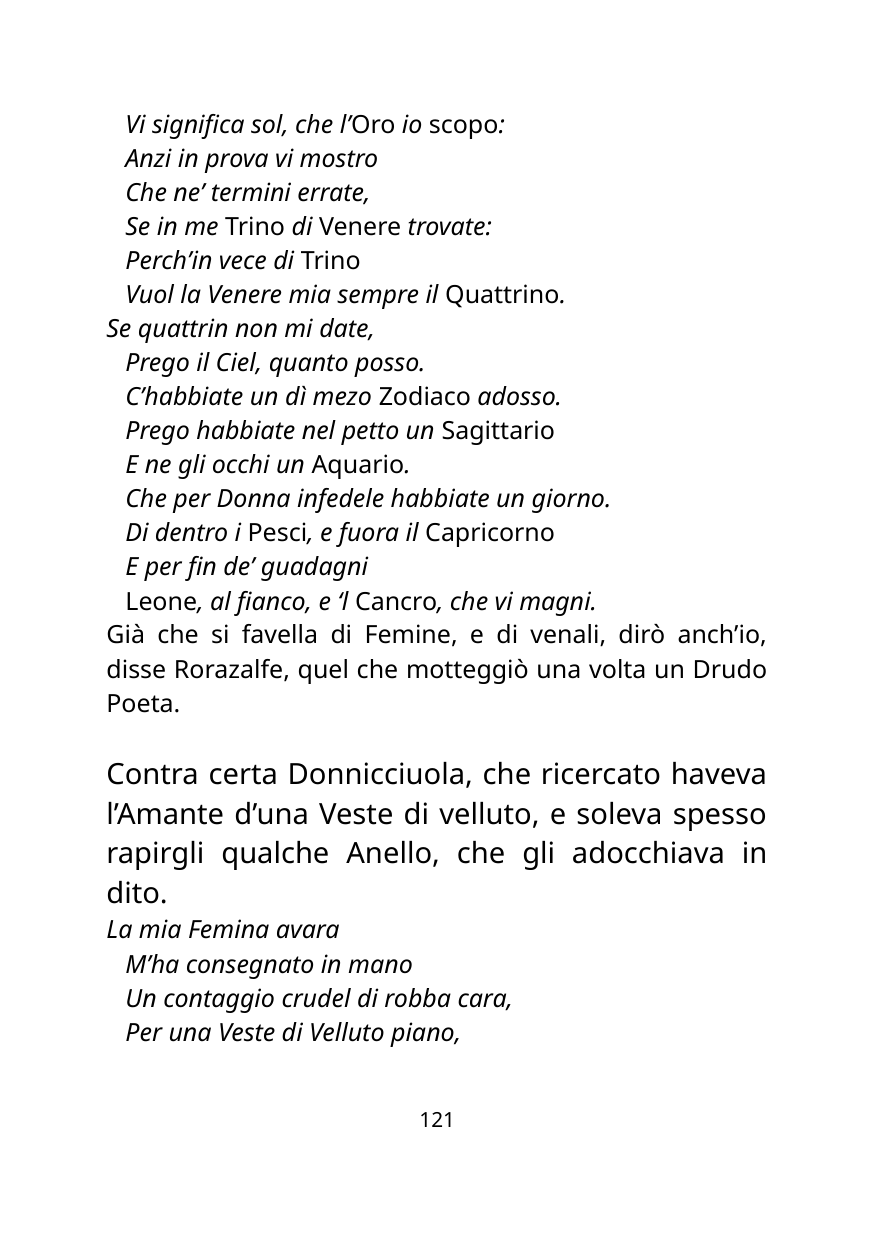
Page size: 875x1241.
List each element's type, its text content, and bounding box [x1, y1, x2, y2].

text Vi significa sol, che l’Oro io scopo: [125, 106, 768, 140]
text M’ha consegnato in mano [125, 946, 768, 980]
text E per fin de’ guadagni [125, 549, 768, 583]
text E ne gli occhi un Aquario. [125, 447, 768, 481]
text Leone, al fianco, e ‘l Cancro, che vi magni. [125, 583, 768, 617]
text Perch’in vece di Trino [125, 242, 768, 277]
text Contra certa Donnicciuola, che ricercato haveva l’Amante d’una Veste di velluto, e soleva spesso rapirgli qualche Anello, che gli adocchiava in dito. [106, 753, 768, 912]
text Che per Donna infedele habbiate un giorno. [125, 481, 768, 515]
text Per una Veste di Velluto piano, [125, 1014, 768, 1048]
text Di dentro i Pesci, e fuora il Capricorno [125, 515, 768, 549]
text Se in me Trino di Venere trovate: [125, 208, 768, 242]
text C’habbiate un dì mezo Zodiaco adosso. [125, 379, 768, 413]
text Un contaggio crudel di robba cara, [125, 980, 768, 1014]
text Se quattrin non mi date, [106, 311, 768, 345]
text La mia Femina avara [106, 912, 768, 946]
text Prego il Ciel, quanto posso. [125, 345, 768, 379]
text Che ne’ termini errate, [125, 174, 768, 208]
text Già che si favella di Femine, e di venali, dirò anch’io, disse Rorazalfe, quel che motteggiò una volta un Drudo Poeta. [106, 617, 768, 719]
text Anzi in prova vi mostro [125, 140, 768, 174]
text Vuol la Venere mia sempre il Quattrino. [125, 277, 768, 311]
text Prego habbiate nel petto un Sagittario [125, 413, 768, 447]
